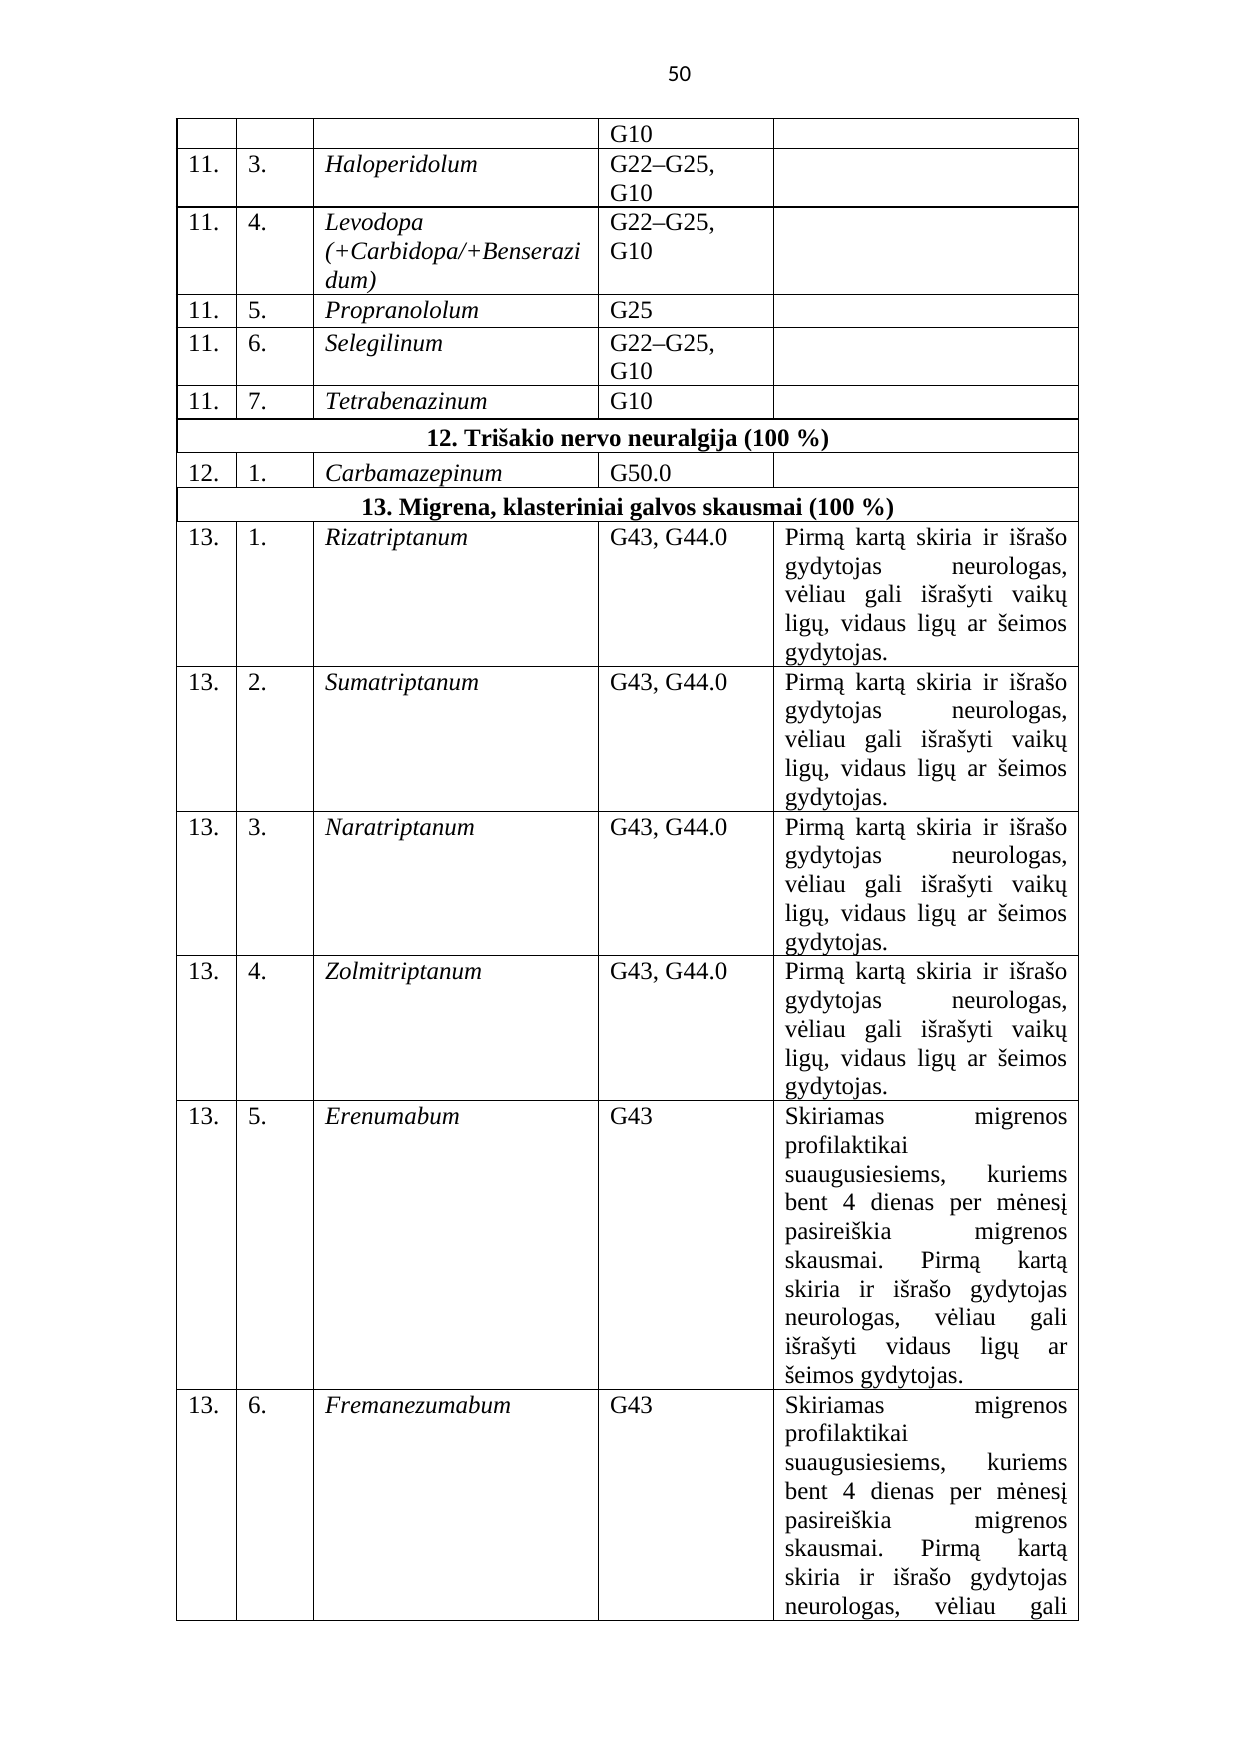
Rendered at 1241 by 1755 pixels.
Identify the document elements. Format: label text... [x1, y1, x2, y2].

table_cell [1084, 452, 1088, 487]
table_cell [1109, 327, 1123, 385]
table_cell G43 [599, 1101, 773, 1389]
table_cell [1099, 385, 1103, 418]
table_cell [1093, 487, 1099, 521]
table_cell [1103, 148, 1109, 206]
table_cell 1. [237, 522, 313, 666]
table_cell [1109, 452, 1123, 487]
table_cell [1088, 327, 1093, 385]
table_cell [1099, 1100, 1103, 1389]
table_cell [1109, 1100, 1123, 1389]
table_cell [774, 328, 1078, 385]
table_cell [1088, 811, 1093, 955]
table_cell 4. [237, 208, 313, 294]
table_cell [1093, 327, 1099, 385]
table_cell [1088, 521, 1093, 666]
table_cell [1088, 1389, 1093, 1620]
table_cell 5. [237, 1101, 313, 1389]
table_cell 1. [237, 453, 313, 487]
table_cell [1084, 118, 1088, 148]
table_cell G10 [599, 119, 773, 148]
table_cell G43 [599, 1390, 773, 1620]
table_cell [1088, 666, 1093, 811]
table_cell [1093, 811, 1099, 955]
table_cell [1109, 418, 1123, 452]
table_cell [1099, 811, 1103, 955]
table_cell Sumatriptanum [314, 667, 598, 811]
table_cell [1079, 1100, 1083, 1389]
table_cell 5. [237, 295, 313, 327]
table_cell [1103, 418, 1109, 452]
table_cell [1103, 666, 1109, 811]
table_cell [1109, 148, 1123, 206]
table_cell [1079, 666, 1083, 811]
table_cell [1084, 521, 1088, 666]
table_cell [1093, 1389, 1099, 1620]
table_cell [774, 149, 1078, 206]
table_cell [1103, 1389, 1109, 1620]
table_cell [1079, 955, 1083, 1100]
table_cell [1084, 1100, 1088, 1389]
table_cell 7. [237, 386, 313, 418]
table_cell [1084, 294, 1088, 327]
table_cell G43, G44.0 [599, 956, 773, 1100]
table_cell [1103, 955, 1109, 1100]
table_cell Zolmitriptanum [314, 956, 598, 1100]
table_cell 13. [177, 812, 236, 955]
table_cell [1088, 452, 1093, 487]
table_cell [1084, 811, 1088, 955]
table_cell [1079, 294, 1083, 327]
table_cell G43, G44.0 [599, 812, 773, 955]
table_cell Carbamazepinum [314, 453, 598, 487]
table_cell [774, 208, 1078, 294]
table_cell [1079, 385, 1083, 418]
table_cell [1093, 1100, 1099, 1389]
table_cell 12. [177, 453, 236, 487]
table_cell 13. [177, 667, 236, 811]
table_cell [1079, 327, 1083, 385]
table_cell [1099, 118, 1103, 148]
table_cell 11. [178, 386, 236, 418]
table_cell [1093, 955, 1099, 1100]
table_cell [1103, 452, 1109, 487]
table_cell [1084, 327, 1088, 385]
table_cell [1099, 294, 1103, 327]
table_cell [1084, 487, 1088, 521]
table_cell Pirmą kartą skiria ir išrašo gydytojas neurologas, vėliau gali išrašyti vaikų ligų, vidaus ligų ar šeimos gydytojas. [774, 522, 1078, 666]
table_cell G25 [599, 295, 773, 327]
table_cell 13. [177, 1101, 236, 1389]
table_cell [1088, 118, 1093, 148]
table_cell 11. [178, 295, 236, 327]
table_cell [1093, 206, 1099, 294]
table_cell [1109, 811, 1123, 955]
table_cell [1109, 206, 1123, 294]
table_cell [1099, 955, 1103, 1100]
table_cell [1088, 294, 1093, 327]
table_cell [1079, 487, 1083, 521]
table_cell 11. [178, 149, 236, 206]
table_cell [237, 119, 313, 148]
table_cell [1093, 452, 1099, 487]
table_cell [1109, 666, 1123, 811]
table_cell [1109, 955, 1123, 1100]
table_cell [1103, 206, 1109, 294]
table_cell 11. [178, 208, 236, 294]
table_cell Skiriamas migrenos profilaktikai suaugusiesiems, kuriems bent 4 dienas per mėnesį pasireiškia migrenos skausmai. Pirmą kartą skiria ir išrašo gydytojas neurologas, vėliau gali [774, 1390, 1078, 1620]
table_cell 11. [178, 328, 236, 385]
table_cell 13. [177, 1390, 236, 1620]
table_cell G43, G44.0 [599, 667, 773, 811]
table_cell [1099, 327, 1103, 385]
table_cell 3. [237, 149, 313, 206]
table_cell [178, 119, 236, 148]
table_cell Naratriptanum [314, 812, 598, 955]
table_cell [1103, 294, 1109, 327]
table_cell [1103, 1100, 1109, 1389]
table_cell [1084, 385, 1088, 418]
table_cell 13. [177, 522, 236, 666]
table_cell [1109, 294, 1123, 327]
table_cell Selegilinum [314, 328, 598, 385]
table_cell [1088, 206, 1093, 294]
table_cell [1084, 148, 1088, 206]
table_cell [1099, 1389, 1103, 1620]
table_cell [1103, 811, 1109, 955]
table_cell [1093, 294, 1099, 327]
table_cell 12. Trišakio nervo neuralgija (100 %) [178, 420, 1078, 452]
table_cell 6. [237, 1390, 313, 1620]
table_cell [1079, 811, 1083, 955]
table_cell [1093, 521, 1099, 666]
table_cell [1103, 385, 1109, 418]
table_cell [1109, 521, 1123, 666]
table_cell [1109, 487, 1123, 521]
table_cell [774, 453, 1078, 487]
table_cell [1103, 327, 1109, 385]
table_cell [1084, 666, 1088, 811]
table_cell G22–G25, G10 [599, 149, 773, 206]
table_cell [314, 119, 598, 148]
table_cell 6. [237, 328, 313, 385]
table_cell [1079, 418, 1083, 452]
table_cell [1088, 148, 1093, 206]
table_cell 4. [237, 956, 313, 1100]
table_cell G22–G25, G10 [599, 208, 773, 294]
table_cell [1093, 418, 1099, 452]
table_cell [1093, 385, 1099, 418]
table_cell [1099, 206, 1103, 294]
table_cell [1088, 955, 1093, 1100]
table_cell [1103, 118, 1109, 148]
table_cell [1079, 206, 1083, 294]
table_cell Propranololum [314, 295, 598, 327]
table_cell [1099, 521, 1103, 666]
table_cell [1079, 521, 1083, 666]
table_cell Pirmą kartą skiria ir išrašo gydytojas neurologas, vėliau gali išrašyti vaikų ligų, vidaus ligų ar šeimos gydytojas. [774, 812, 1078, 955]
table_cell Fremanezumabum [314, 1390, 598, 1620]
table_cell [1079, 1389, 1083, 1620]
table_cell G43, G44.0 [599, 522, 773, 666]
table_cell [1079, 452, 1083, 487]
table_cell [1084, 955, 1088, 1100]
table_cell G22–G25, G10 [599, 328, 773, 385]
table_cell [1099, 452, 1103, 487]
table_cell [1099, 666, 1103, 811]
table_cell Levodopa (+Carbidopa/+Benserazidum) [314, 208, 598, 294]
table_cell [1099, 148, 1103, 206]
table_cell [1093, 118, 1099, 148]
table_cell [1079, 148, 1083, 206]
table_cell G50.0 [599, 453, 773, 487]
table_cell [1093, 148, 1099, 206]
table_cell 2. [237, 667, 313, 811]
table_cell [1109, 385, 1123, 418]
table_cell 13. [177, 956, 236, 1100]
table_cell [1109, 1389, 1123, 1620]
table_cell Pirmą kartą skiria ir išrašo gydytojas neurologas, vėliau gali išrašyti vaikų ligų, vidaus ligų ar šeimos gydytojas. [774, 956, 1078, 1100]
table_cell [1088, 1100, 1093, 1389]
table_cell Rizatriptanum [314, 522, 598, 666]
table_cell 3. [237, 812, 313, 955]
table_cell Pirmą kartą skiria ir išrašo gydytojas neurologas, vėliau gali išrašyti vaikų ligų, vidaus ligų ar šeimos gydytojas. [774, 667, 1078, 811]
table_cell [1103, 487, 1109, 521]
table_cell [1103, 521, 1109, 666]
table_cell G10 [599, 386, 773, 418]
table_cell [774, 119, 1078, 148]
table_cell [1088, 418, 1093, 452]
table_cell Haloperidolum [314, 149, 598, 206]
table_cell Tetrabenazinum [314, 386, 598, 418]
table_cell [1084, 206, 1088, 294]
table_cell [1079, 118, 1083, 148]
table_cell [1099, 487, 1103, 521]
table_cell Erenumabum [314, 1101, 598, 1389]
table_cell [774, 295, 1078, 327]
table_cell [1084, 1389, 1088, 1620]
table_cell 13. Migrena, klasteriniai galvos skausmai (100 %) [178, 488, 1078, 521]
table_cell [1088, 487, 1093, 521]
table_cell [1093, 666, 1099, 811]
table_cell [774, 386, 1078, 418]
table_cell [1109, 118, 1123, 148]
table_cell [1099, 418, 1103, 452]
table_cell [1084, 418, 1088, 452]
table_cell [1088, 385, 1093, 418]
table_cell Skiriamas migrenos profilaktikai suaugusiesiems, kuriems bent 4 dienas per mėnesį pasireiškia migrenos skausmai. Pirmą kartą skiria ir išrašo gydytojas neurologas, vėliau gali išrašyti vidaus ligų ar šeimos gydytojas. [774, 1101, 1078, 1389]
